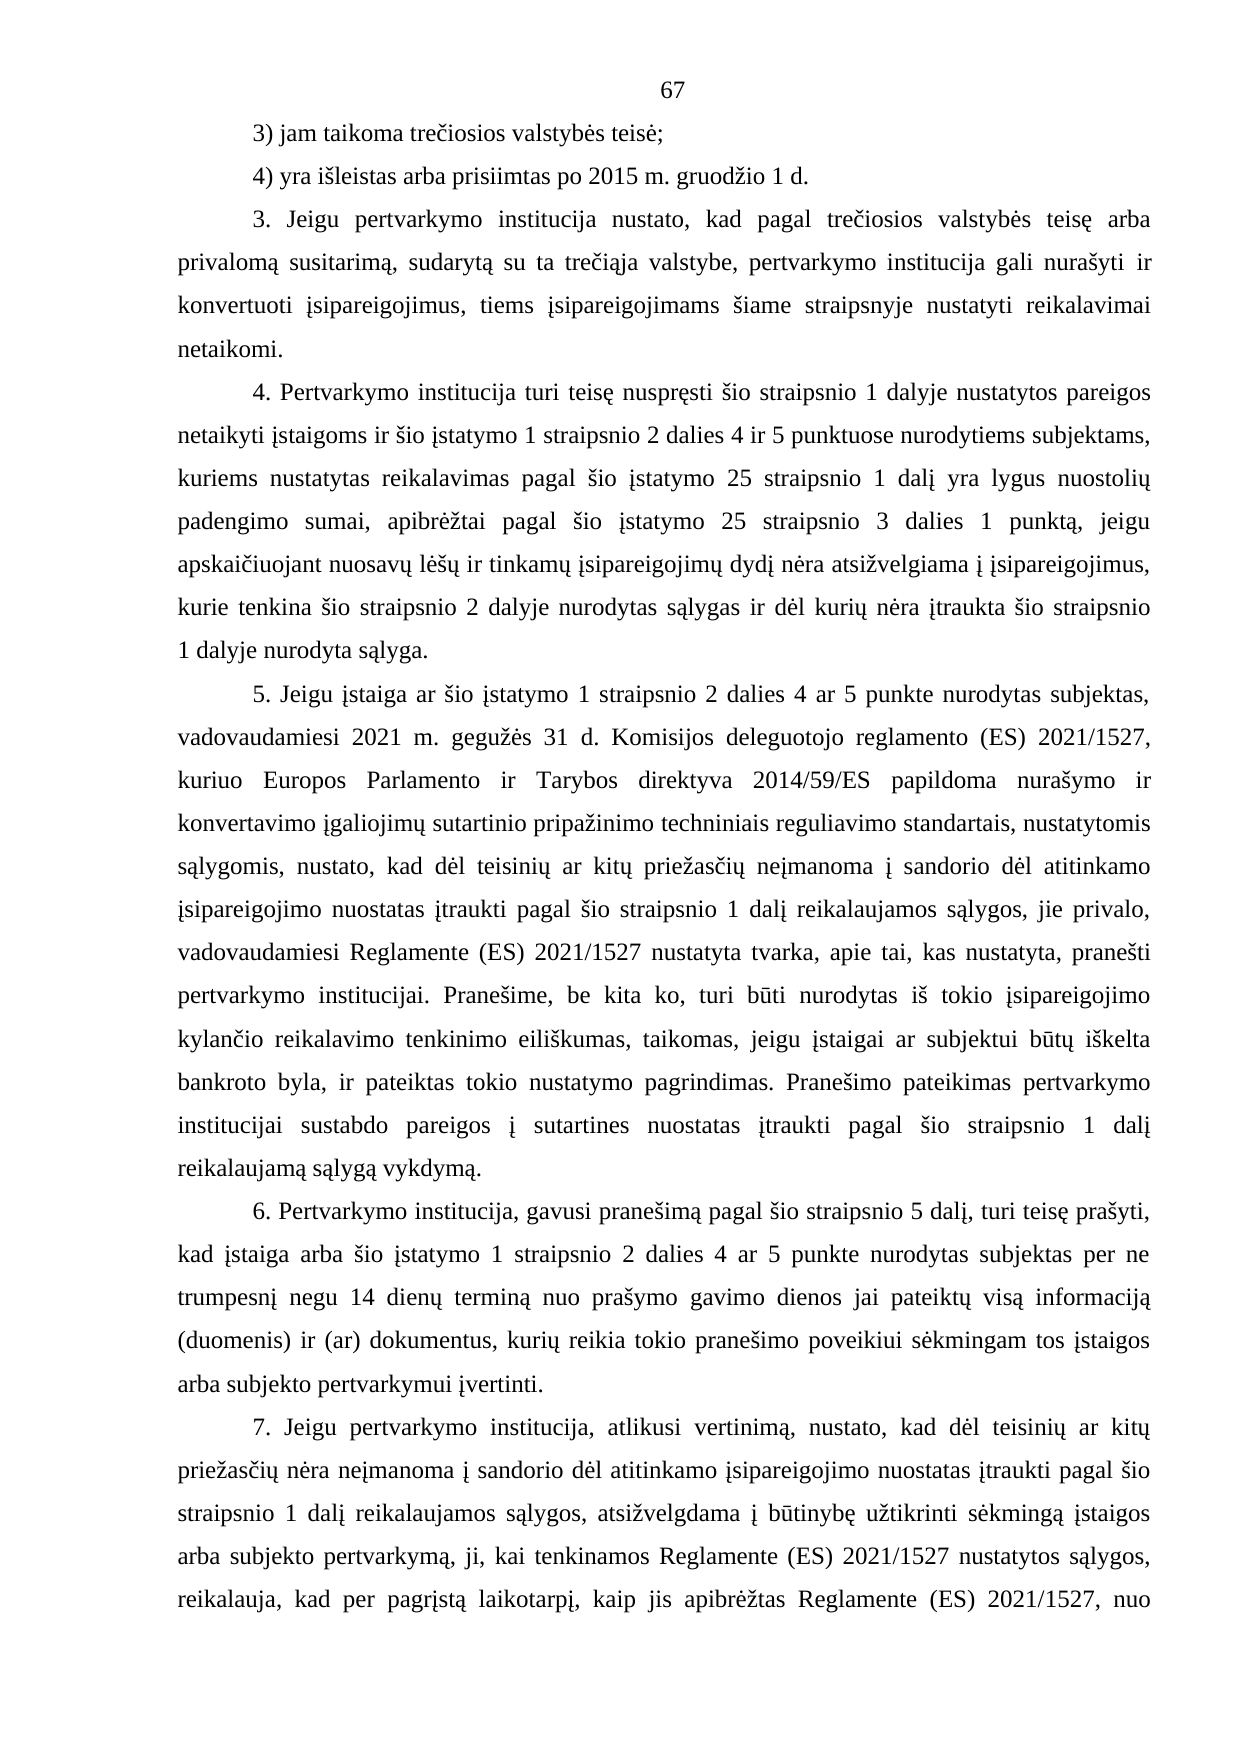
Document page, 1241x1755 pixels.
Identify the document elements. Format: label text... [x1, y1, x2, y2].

text 6. Pertvarkymo institucija, gavusi pranešimą pagal šio straipsnio 5 dalį, turi teisę prašyti, kad įstaiga arba šio įstatymo 1 straipsnio 2 dalies 4 ar 5 punkte nurodytas subjektas per ne trumpesnį negu 14 dienų terminą nuo prašymo gavimo dienos jai pateiktų visą informaciją (duomenis) ir (ar) dokumentus, kurių reikia tokio pranešimo poveikiui sėkmingam tos įstaigos arba subjekto pertvarkymui įvertinti. [177, 1196, 1152, 1397]
text 3) jam taikoma trečiosios valstybės teisė; [177, 118, 1152, 147]
text 3. Jeigu pertvarkymo institucija nustato, kad pagal trečiosios valstybės teisę arba privalomą susitarimą, sudarytą su ta trečiąja valstybe, pertvarkymo institucija gali nurašyti ir konvertuoti įsipareigojimus, tiems įsipareigojimams šiame straipsnyje nustatyti reikalavimai netaikomi. [177, 204, 1152, 362]
text 4. Pertvarkymo institucija turi teisę nuspręsti šio straipsnio 1 dalyje nustatytos pareigos netaikyti įstaigoms ir šio įstatymo 1 straipsnio 2 dalies 4 ir 5 punktuose nurodytiems subjektams, kuriems nustatytas reikalavimas pagal šio įstatymo 25 straipsnio 1 dalį yra lygus nuostolių padengimo sumai, apibrėžtai pagal šio įstatymo 25 straipsnio 3 dalies 1 punktą, jeigu apskaičiuojant nuosavų lėšų ir tinkamų įsipareigojimų dydį nėra atsižvelgiama į įsipareigojimus, kurie tenkina šio straipsnio 2 dalyje nurodytas sąlygas ir dėl kurių nėra įtraukta šio straipsnio 1 dalyje nurodyta sąlyga. [177, 377, 1152, 664]
text 5. Jeigu įstaiga ar šio įstatymo 1 straipsnio 2 dalies 4 ar 5 punkte nurodytas subjektas, vadovaudamiesi 2021 m. gegužės 31 d. Komisijos deleguotojo reglamento (ES) 2021/1527, kuriuo Europos Parlamento ir Tarybos direktyva 2014/59/ES papildoma nurašymo ir konvertavimo įgaliojimų sutartinio pripažinimo techniniais reguliavimo standartais, nustatytomis sąlygomis, nustato, kad dėl teisinių ar kitų priežasčių neįmanoma į sandorio dėl atitinkamo įsipareigojimo nuostatas įtraukti pagal šio straipsnio 1 dalį reikalaujamos sąlygos, jie privalo, vadovaudamiesi Reglamente (ES) 2021/1527 nustatyta tvarka, apie tai, kas nustatyta, pranešti pertvarkymo institucijai. Pranešime, be kita ko, turi būti nurodytas iš tokio įsipareigojimo kylančio reikalavimo tenkinimo eiliškumas, taikomas, jeigu įstaigai ar subjektui būtų iškelta bankroto byla, ir pateiktas tokio nustatymo pagrindimas. Pranešimo pateikimas pertvarkymo institucijai sustabdo pareigos į sutartines nuostatas įtraukti pagal šio straipsnio 1 dalį reikalaujamą sąlygą vykdymą. [177, 679, 1152, 1182]
text 4) yra išleistas arba prisiimtas po 2015 m. gruodžio 1 d. [177, 161, 1152, 190]
text 7. Jeigu pertvarkymo institucija, atlikusi vertinimą, nustato, kad dėl teisinių ar kitų priežasčių nėra neįmanoma į sandorio dėl atitinkamo įsipareigojimo nuostatas įtraukti pagal šio straipsnio 1 dalį reikalaujamos sąlygos, atsižvelgdama į būtinybę užtikrinti sėkmingą įstaigos arba subjekto pertvarkymą, ji, kai tenkinamos Reglamente (ES) 2021/1527 nustatytos sąlygos, reikalauja, kad per pagrįstą laikotarpį, kaip jis apibrėžtas Reglamente (ES) 2021/1527, nuo [177, 1412, 1152, 1613]
